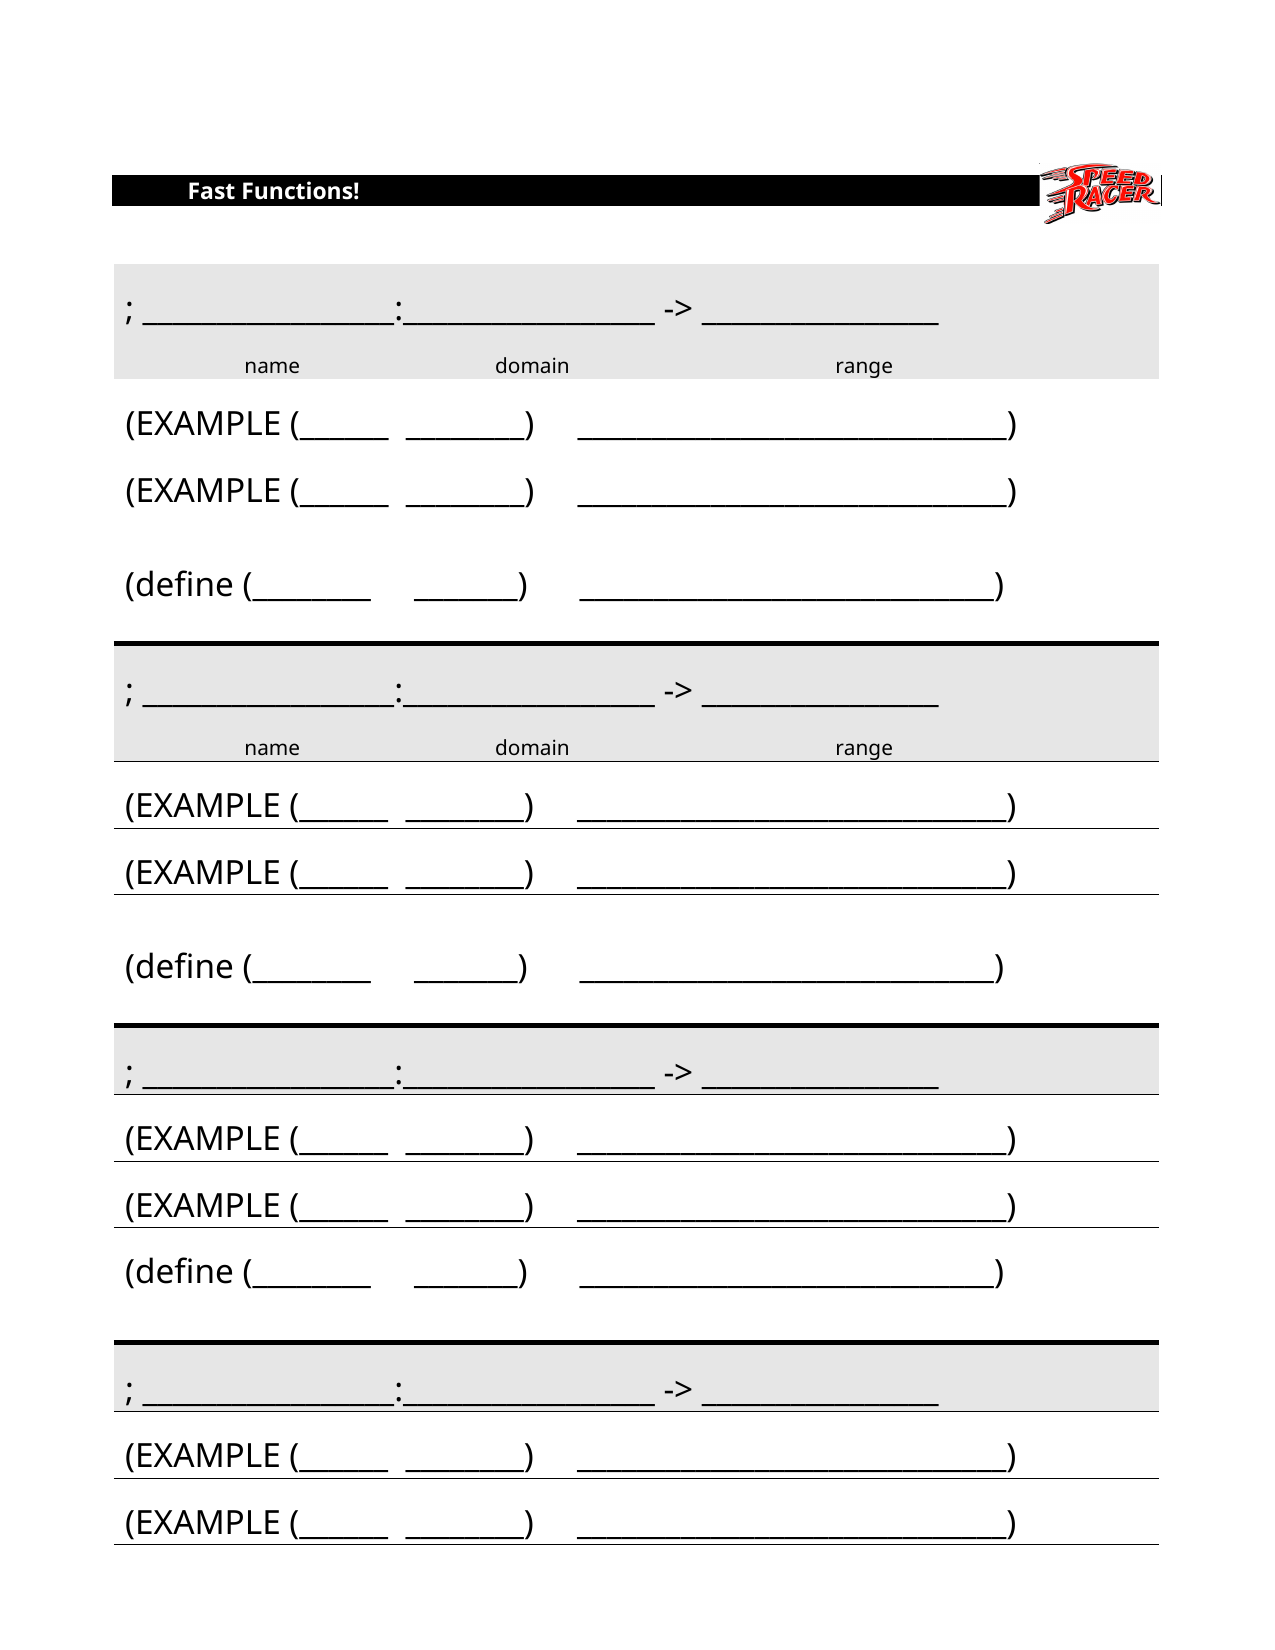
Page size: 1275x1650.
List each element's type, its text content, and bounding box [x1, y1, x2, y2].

picture [1039, 163, 1161, 225]
table_cell (EXAMPLE (______ ________) _____________________________) [114, 1479, 1159, 1544]
table_cell ; _________________:_________________ -> ________________ name domain range [114, 646, 1159, 761]
table_cell (EXAMPLE (______ ________) _____________________________) [114, 1162, 1159, 1227]
table_cell ; _________________:_________________ -> ________________ [114, 1345, 1159, 1411]
table_cell (EXAMPLE (______ ________) _____________________________) [114, 1095, 1159, 1161]
table_cell (EXAMPLE (______ ________) _____________________________) [114, 762, 1159, 828]
table_cell (EXAMPLE (______ ________) _____________________________) [114, 446, 1159, 512]
table_cell (EXAMPLE (______ ________) _____________________________) [114, 829, 1159, 894]
table_cell (EXAMPLE (______ ________) _____________________________) [114, 379, 1159, 446]
subtitle Fast Functions! [112, 175, 1039, 206]
table_cell (define (________ _______) ____________________________) [114, 895, 1159, 1023]
table_cell (define (________ _______) ____________________________) [114, 512, 1159, 641]
table_cell (EXAMPLE (______ ________) _____________________________) [114, 1412, 1159, 1477]
table_header ; _________________:_________________ -> ________________ name domain range [114, 264, 1159, 379]
table_cell (define (________ _______) ____________________________) [114, 1228, 1159, 1340]
table_cell ; _________________:_________________ -> ________________ [114, 1028, 1159, 1094]
